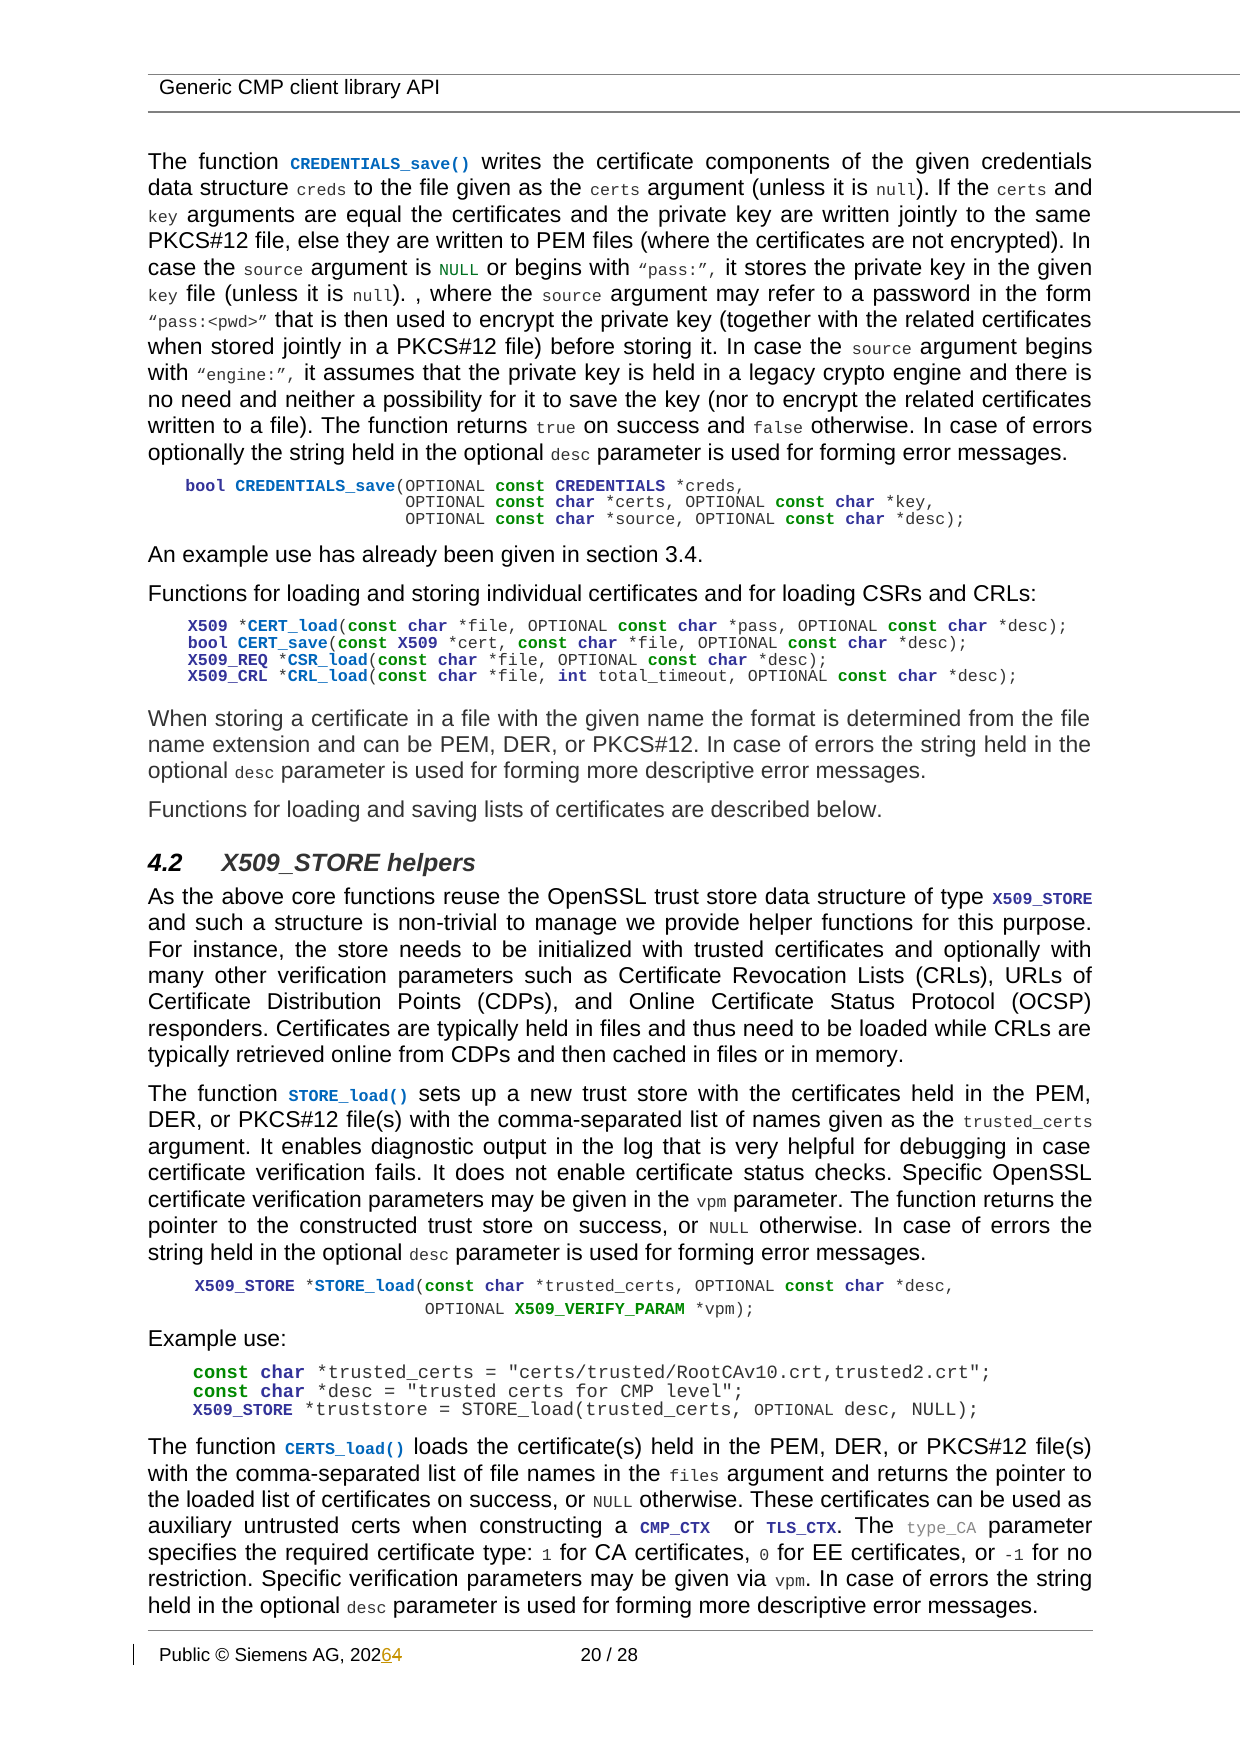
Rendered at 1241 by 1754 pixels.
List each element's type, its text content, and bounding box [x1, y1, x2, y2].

text The function CREDENTIALS_save() writes the certificate components of the given credentials data structure creds to the file given as the certs argument (unless it is null). If the certs and key arguments are equal the certificates and the private key are written jointly to the same PKCS#12 file, else they are written to PEM files (where the certificates are not encrypted). In case the source argument is NULL or begins with “pass:”, it stores the private key in the given key file (unless it is null). , where the source argument may refer to a password in the form “pass:<pwd>” that is then used to encrypt the private key (together with the related certificates when stored jointly in a PKCS#12 file) before storing it. In case the source argument begins with “engine:”, it assumes that the private key is held in a legacy crypto engine and there is no need and neither a possibility for it to save the key (nor to encrypt the related certificates written to a file). The function returns true on success and false otherwise. In case of errors optionally the string held in the optional desc parameter is used for forming error messages. [148, 148, 1092, 465]
text X509_STORE *STORE_load(const char *trusted_certs, OPTIONAL const char *desc, [194, 1277, 1092, 1296]
text bool CREDENTIALS_save(OPTIONAL const CREDENTIALS *creds, [185, 477, 1092, 494]
text The function CERTS_load() loads the certificate(s) held in the PEM, DER, or PKCS#12 file(s) with the comma-separated list of file names in the files argument and returns the pointer to the loaded list of certificates on success, or NULL otherwise. These certificates can be used as auxiliary untrusted certs when constructing a CMP_CTX or TLS_CTX. The type_CA parameter specifies the required certificate type: 1 for CA certificates, 0 for EE certificates, or -1 for no restriction. Specific verification parameters may be given via vpm. In case of errors the string held in the optional desc parameter is used for forming more descriptive error messages. [148, 1433, 1092, 1618]
text X509 *CERT_load(const char *file, OPTIONAL const char *pass, OPTIONAL const char *desc); [148, 618, 1092, 635]
text When storing a certificate in a file with the given name the format is determined from the file name extension and can be PEM, DER, or PKCS#12. In case of errors the string held in the optional desc parameter is used for forming more descriptive error messages. [148, 705, 1092, 784]
subtitle X509_STORE helpers [148, 848, 1092, 877]
text bool CERT_save(const X509 *cert, const char *file, OPTIONAL const char *desc); [148, 635, 1092, 652]
text OPTIONAL X509_VERIFY_PARAM *vpm); [194, 1301, 1092, 1320]
text The function STORE_load() sets up a new trust store with the certificates held in the PEM, DER, or PKCS#12 file(s) with the comma-separated list of names given as the trusted_certs argument. It enables diagnostic output in the log that is very helpful for debugging in case certificate verification fails. It does not enable certificate status checks. Specific OpenSSL certificate verification parameters may be given in the vpm parameter. The function returns the pointer to the constructed trust store on success, or NULL otherwise. In case of errors the string held in the optional desc parameter is used for forming error messages. [148, 1080, 1092, 1265]
text Functions for loading and storing individual certificates and for loading CSRs and CRLs: [148, 579, 1092, 606]
text OPTIONAL const char *certs, OPTIONAL const char *key, [185, 494, 1092, 511]
text An example use has already been given in section 3.4. [148, 541, 1092, 567]
text const char *desc = "trusted certs for CMP level"; X509_STORE *truststore = STORE_load(trusted_certs, OPTIONAL desc, NULL); [148, 1382, 1092, 1421]
text Example use: [148, 1324, 1092, 1351]
text OPTIONAL const char *source, OPTIONAL const char *desc); [185, 511, 1092, 528]
text As the above core functions reuse the OpenSSL trust store data structure of type X509_STORE and such a structure is non-trivial to manage we provide helper functions for this purpose. For instance, the store needs to be initialized with trusted certificates and optionally with many other verification parameters such as Certificate Revocation Lists (CRLs), URLs of Certificate Distribution Points (CDPs), and Online Certificate Status Protocol (OCSP) responders. Certificates are typically held in files and thus need to be loaded while CRLs are typically retrieved online from CDPs and then cached in files or in memory. [148, 883, 1092, 1067]
text X509_REQ *CSR_load(const char *file, OPTIONAL const char *desc); X509_CRL *CRL_load(const char *file, int total_timeout, OPTIONAL const char *desc); [148, 652, 1092, 686]
text const char *trusted_certs = "certs/trusted/RootCAv10.crt,trusted2.crt"; [148, 1363, 1092, 1382]
text Functions for loading and saving lists of certificates are described below. [148, 796, 1092, 823]
